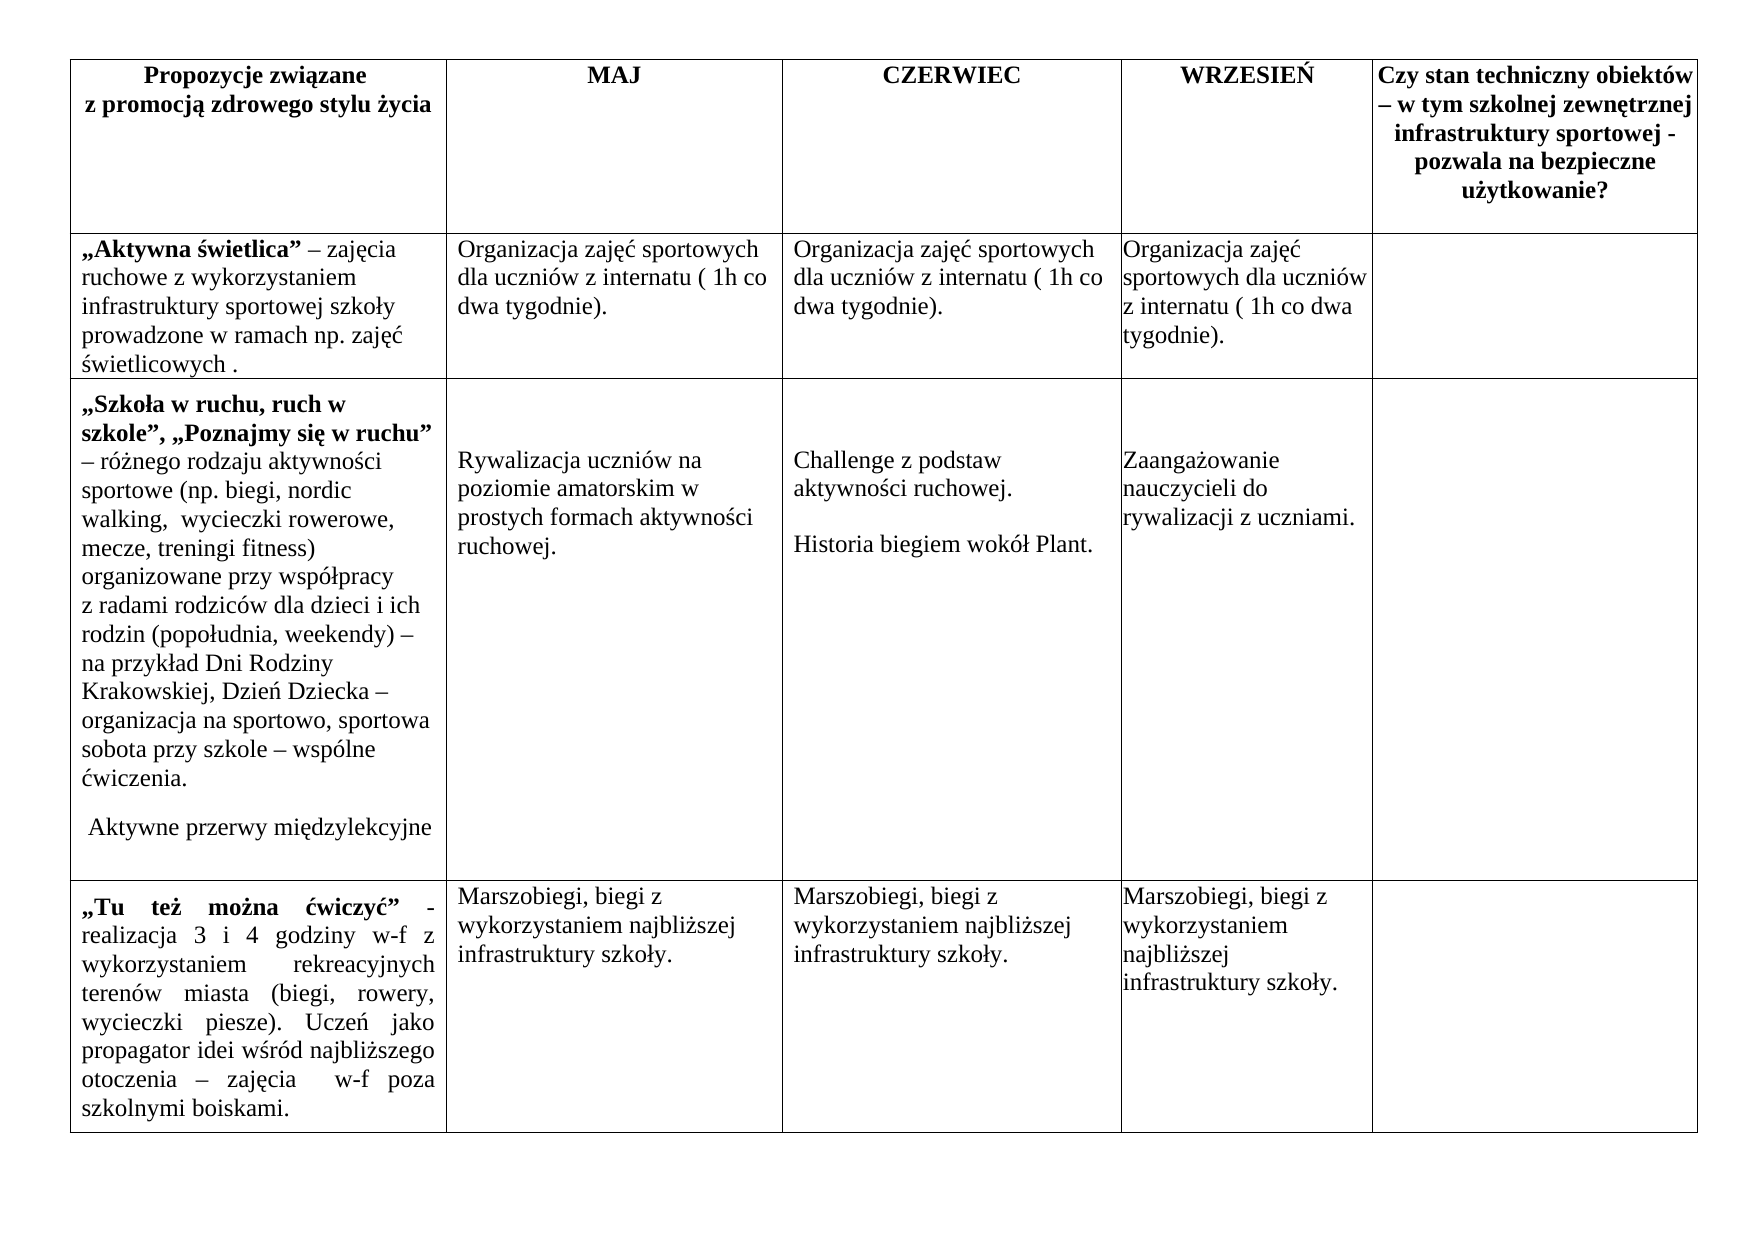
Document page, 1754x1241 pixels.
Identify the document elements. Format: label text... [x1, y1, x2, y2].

table_cell Challenge z podstaw aktywności ruchowej. Historia biegiem wokół Plant. [783, 379, 1121, 880]
table_cell Czy stan techniczny obiektów – w tym szkolnej zewnętrznej infrastruktury sportowej - pozwala na bezpieczne użytkowanie? [1373, 60, 1697, 233]
table_cell Organizacja zajęć sportowych dla uczniów z internatu ( 1h co dwa tygodnie). [783, 234, 1121, 377]
table_cell Rywalizacja uczniów na poziomie amatorskim w prostych formach aktywności ruchowej. [447, 379, 782, 880]
table_cell Zaangażowanie nauczycieli do rywalizacji z uczniami. [1122, 379, 1372, 880]
table_cell [1373, 881, 1697, 1132]
table_cell Organizacja zajęć sportowych dla uczniów z internatu ( 1h co dwa tygodnie). [447, 234, 782, 377]
table_cell [1373, 379, 1697, 880]
table_cell Marszobiegi, biegi z wykorzystaniem najbliższej infrastruktury szkoły. [447, 881, 782, 1132]
table_cell Organizacja zajęć sportowych dla uczniów z internatu ( 1h co dwa tygodnie). [1122, 234, 1372, 377]
table_cell Marszobiegi, biegi z wykorzystaniem najbliższej infrastruktury szkoły. [1122, 881, 1372, 1132]
table_cell Propozycje związane z promocją zdrowego stylu życia [71, 60, 446, 233]
table_cell „Szkoła w ruchu, ruch w szkole”, „Poznajmy się w ruchu” – różnego rodzaju aktywności sportowe (np. biegi, nordic walking, wycieczki rowerowe, mecze, treningi fitness) organizowane przy współpracy z radami rodziców dla dzieci i ich rodzin (popołudnia, weekendy) – na przykład Dni Rodziny Krakowskiej, Dzień Dziecka – organizacja na sportowo, sportowa sobota przy szkole – wspólne ćwiczenia. Aktywne przerwy międzylekcyjne [71, 379, 446, 880]
table_cell Marszobiegi, biegi z wykorzystaniem najbliższej infrastruktury szkoły. [783, 881, 1121, 1132]
table_cell MAJ [447, 60, 782, 233]
table_cell [1373, 234, 1697, 377]
table_cell „Tu też można ćwiczyć” - realizacja 3 i 4 godziny w-f z wykorzystaniem rekreacyjnych terenów miasta (biegi, rowery, wycieczki piesze). Uczeń jako propagator idei wśród najbliższego otoczenia – zajęcia w-f poza szkolnymi boiskami. [71, 881, 446, 1132]
table_cell WRZESIEŃ [1122, 60, 1372, 233]
table_cell „Aktywna świetlica” – zajęcia ruchowe z wykorzystaniem infrastruktury sportowej szkoły prowadzone w ramach np. zajęć świetlicowych . [71, 234, 446, 377]
table_cell CZERWIEC [783, 60, 1121, 233]
